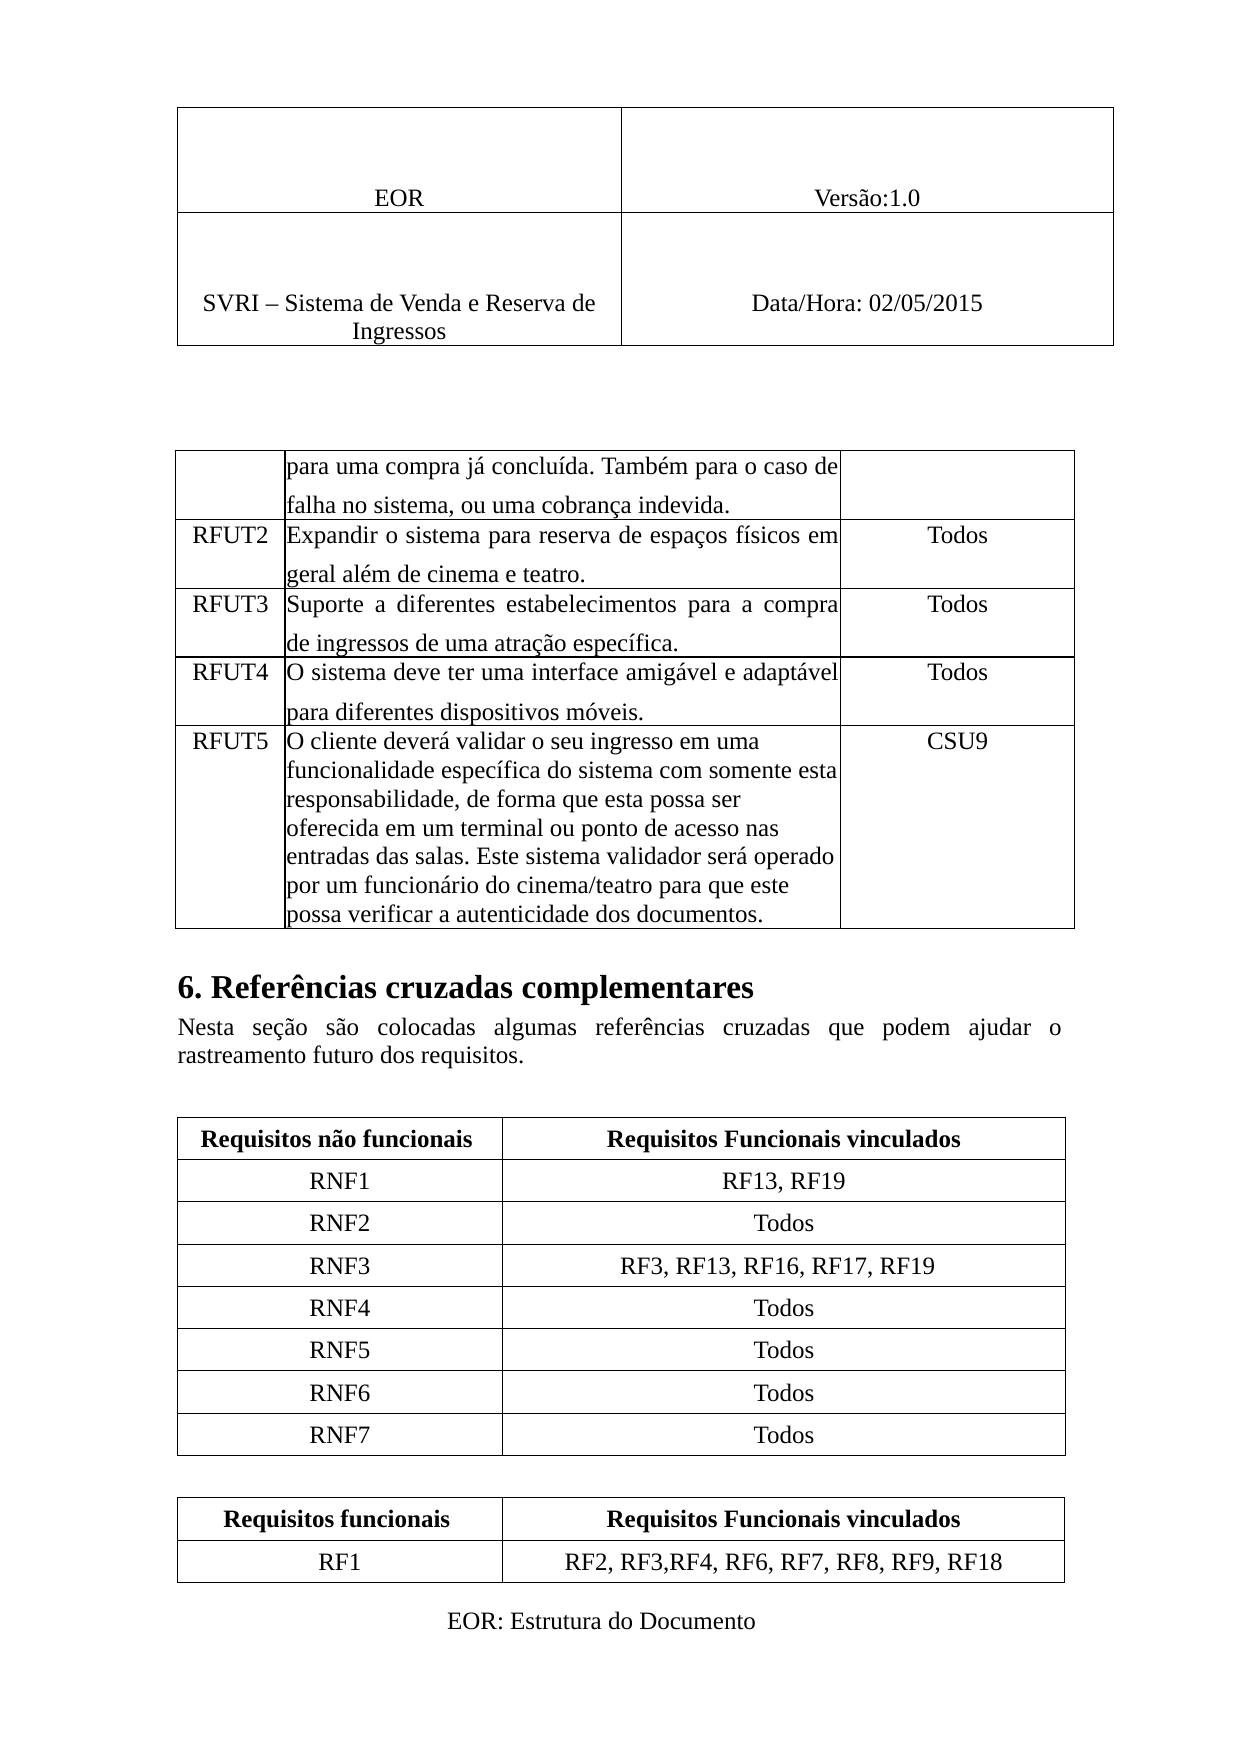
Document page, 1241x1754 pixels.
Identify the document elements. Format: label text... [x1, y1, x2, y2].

table_header Requisitos não funcionais [178, 1118, 502, 1159]
table_cell RFUT2 [176, 520, 284, 588]
text Nesta seção são colocadas algumas referências cruzadas que podem ajudar o rastreamento futuro dos requisitos. [177, 1012, 1063, 1069]
table_cell RNF6 [178, 1371, 502, 1413]
table_cell RF2, RF3,RF4, RF6, RF7, RF8, RF9, RF18 [503, 1541, 1064, 1582]
table_cell Todos [503, 1287, 1065, 1328]
table_cell Todos [841, 520, 1074, 588]
table_cell Todos [503, 1414, 1065, 1455]
table_cell RFUT5 [176, 726, 284, 928]
table_cell RFUT4 [176, 658, 284, 725]
table_cell RNF2 [178, 1202, 502, 1243]
table_cell RF1 [178, 1541, 502, 1582]
table_header Requisitos Funcionais vinculados [503, 1118, 1065, 1159]
table_cell RNF5 [178, 1329, 502, 1370]
table_cell RNF3 [178, 1245, 502, 1286]
table_cell RNF4 [178, 1287, 502, 1328]
table_cell CSU9 [841, 726, 1074, 928]
table_cell [176, 451, 284, 519]
table_cell O cliente deverá validar o seu ingresso em uma funcionalidade específica do sistema com somente esta responsabilidade, de forma que esta possa ser oferecida em um terminal ou ponto de acesso nas entradas das salas. Este sistema validador será operado por um funcionário do cinema/teatro para que este possa verificar a autenticidade dos documentos. [286, 726, 840, 928]
table_cell RNF1 [178, 1160, 502, 1201]
table_cell Todos [503, 1329, 1065, 1370]
table_cell Todos [503, 1371, 1065, 1413]
table_cell O sistema deve ter uma interface amigável e adaptável para diferentes dispositivos móveis. [286, 658, 840, 725]
table_cell Todos [503, 1202, 1065, 1243]
table_cell [841, 451, 1074, 519]
table_cell RNF7 [178, 1414, 502, 1455]
table_header Requisitos Funcionais vinculados [503, 1498, 1064, 1539]
table_cell RFUT3 [176, 589, 284, 656]
table_cell RF13, RF19 [503, 1160, 1065, 1201]
table_cell Todos [841, 658, 1074, 725]
text 6. Referências cruzadas complementares [177, 967, 1063, 1005]
table_cell para uma compra já concluída. Também para o caso de falha no sistema, ou uma cobrança indevida. [286, 451, 840, 519]
table_cell RF3, RF13, RF16, RF17, RF19 [503, 1245, 1065, 1286]
table_cell Suporte a diferentes estabelecimentos para a compra de ingressos de uma atração específica. [286, 589, 840, 656]
table_cell Todos [841, 589, 1074, 656]
table_header Requisitos funcionais [178, 1498, 502, 1539]
table_cell Expandir o sistema para reserva de espaços físicos em geral além de cinema e teatro. [286, 520, 840, 588]
